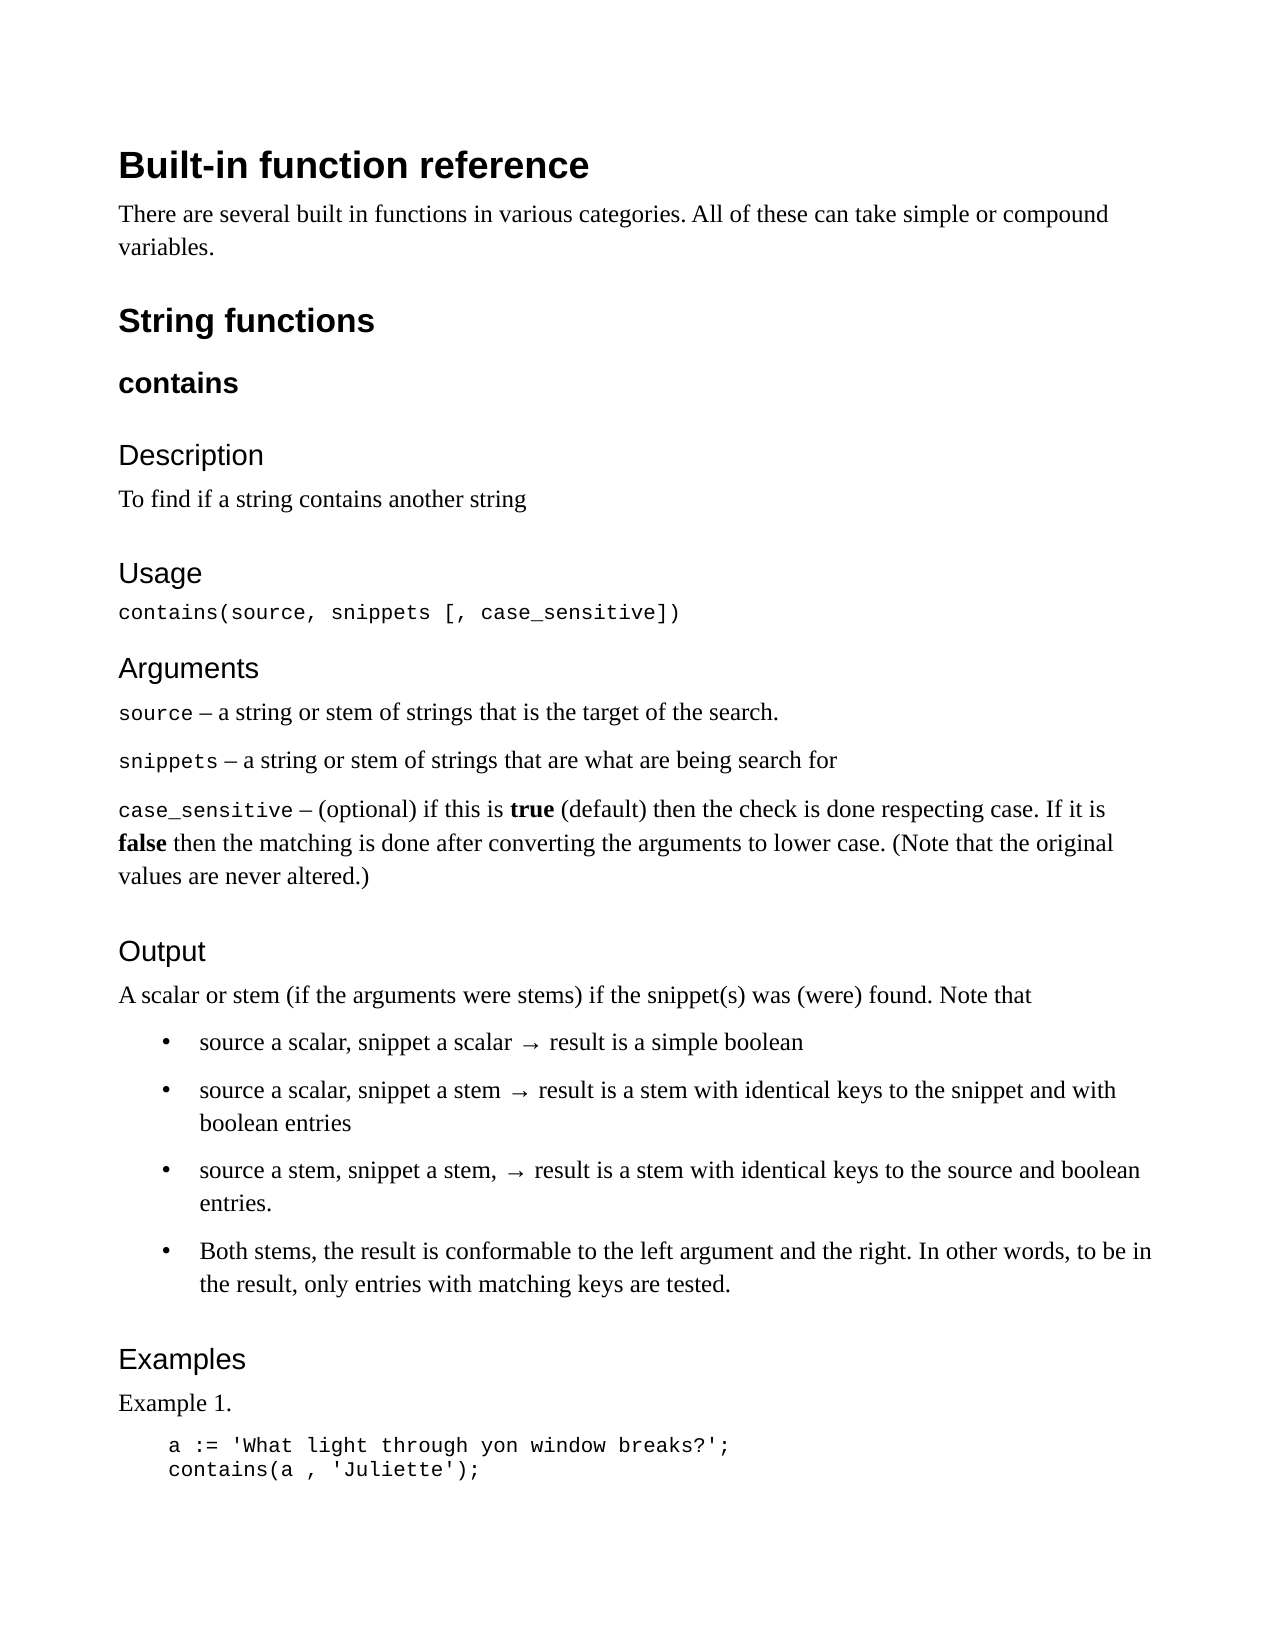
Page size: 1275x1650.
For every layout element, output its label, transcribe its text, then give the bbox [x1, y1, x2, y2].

text A scalar or stem (if the arguments were stems) if the snippet(s) was (were) found. Note that [118, 980, 1157, 1008]
subtitle Description [118, 438, 1157, 471]
list source a scalar, snippet a scalar → result is a simple boolean [162, 1027, 1157, 1056]
subtitle Arguments [118, 651, 1157, 684]
subtitle Built-in function reference [118, 143, 1157, 187]
text contains(source, snippets [, case_sensitive]) [118, 602, 1157, 626]
text To find if a string contains another string [118, 484, 1157, 512]
text Example 1. [118, 1388, 1157, 1417]
text snippets – a string or stem of strings that are what are being search for [118, 746, 1157, 775]
subtitle contains [118, 366, 1157, 400]
text contains(a , 'Juliette'); [118, 1459, 1157, 1483]
list source a scalar, snippet a stem → result is a stem with identical keys to the snippet and with boolean entries [162, 1075, 1157, 1137]
text case_sensitive – (optional) if this is true (default) then the check is done respecting case. If it is false then the matching is done after converting the arguments to lower case. (Note that the original values are never altered.) [118, 794, 1157, 890]
subtitle String functions [118, 301, 1157, 339]
subtitle Examples [118, 1342, 1157, 1375]
list Both stems, the result is conformable to the left argument and the right. In other words, to be in the result, only entries with matching keys are tested. [162, 1236, 1157, 1298]
text There are several built in functions in various categories. All of these can take simple or compound variables. [118, 199, 1157, 261]
subtitle Output [118, 934, 1157, 967]
list source a stem, snippet a stem, → result is a stem with identical keys to the source and boolean entries. [162, 1156, 1157, 1217]
text source – a string or stem of strings that is the target of the search. [118, 697, 1157, 727]
text a := 'What light through yon window breaks?'; [118, 1435, 1157, 1459]
subtitle Usage [118, 556, 1157, 590]
